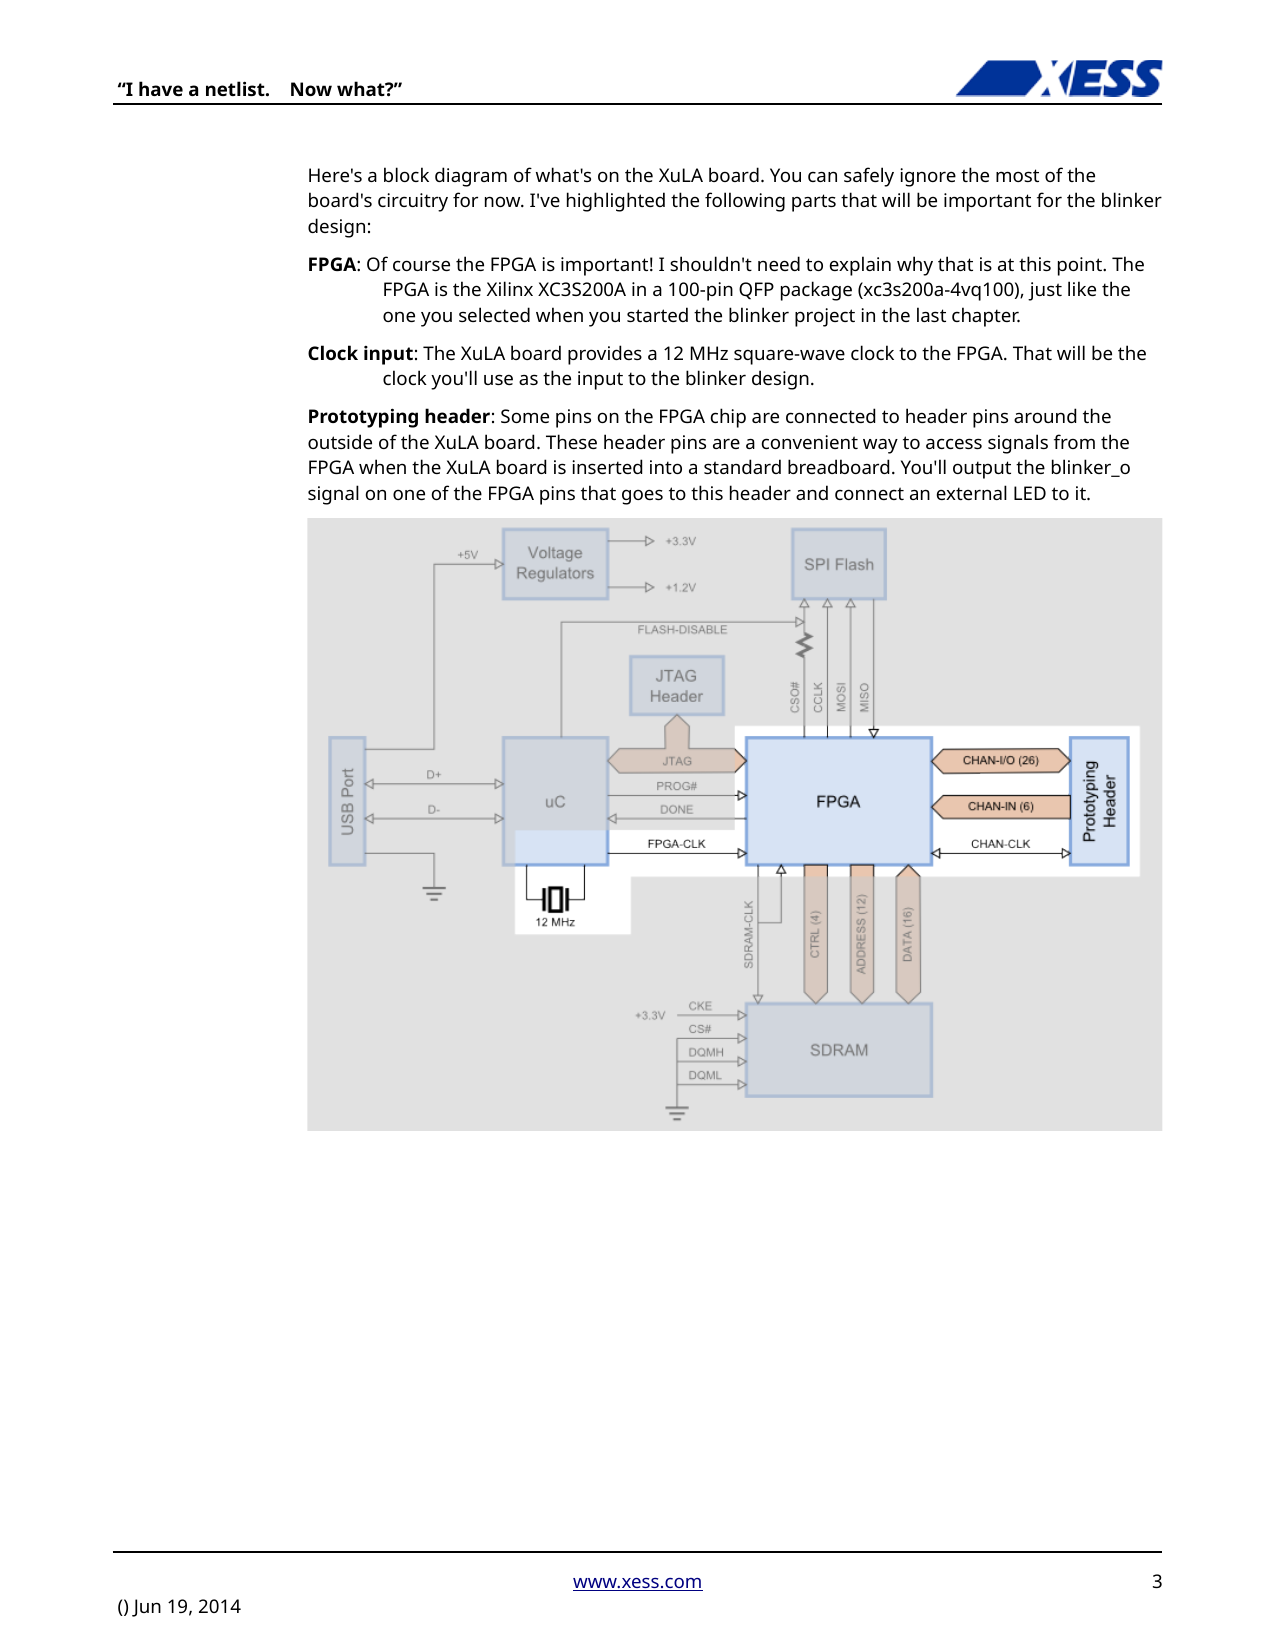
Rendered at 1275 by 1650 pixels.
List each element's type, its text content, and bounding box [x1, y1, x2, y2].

picture [307, 518, 1163, 1131]
text Prototyping header: Some pins on the FPGA chip are connected to header pins around the outside of the XuLA board. These header pins are a convenient way to access signals from the FPGA when the XuLA board is inserted into a standard breadboard. You'll output the blinker_o signal on one of the FPGA pins that goes to this header and connect an external LED to it. [307, 404, 1162, 506]
picture [955, 60, 1163, 97]
text Clock input: The XuLA board provides a 12 MHz square-wave clock to the FPGA. That will be the clock you'll use as the input to the blinker design. [307, 340, 1162, 391]
text FPGA: Of course the FPGA is important! I shouldn't need to explain why that is at this point. The FPGA is the Xilinx XC3S200A in a 100-pin QFP package (xc3s200a-4vq100), just like the one you selected when you started the blinker project in the last chapter. [307, 251, 1162, 328]
text Here's a block diagram of what's on the XuLA board. You can safely ignore the most of the board's circuitry for now. I've highlighted the following parts that will be important for the blinker design: [307, 162, 1162, 238]
